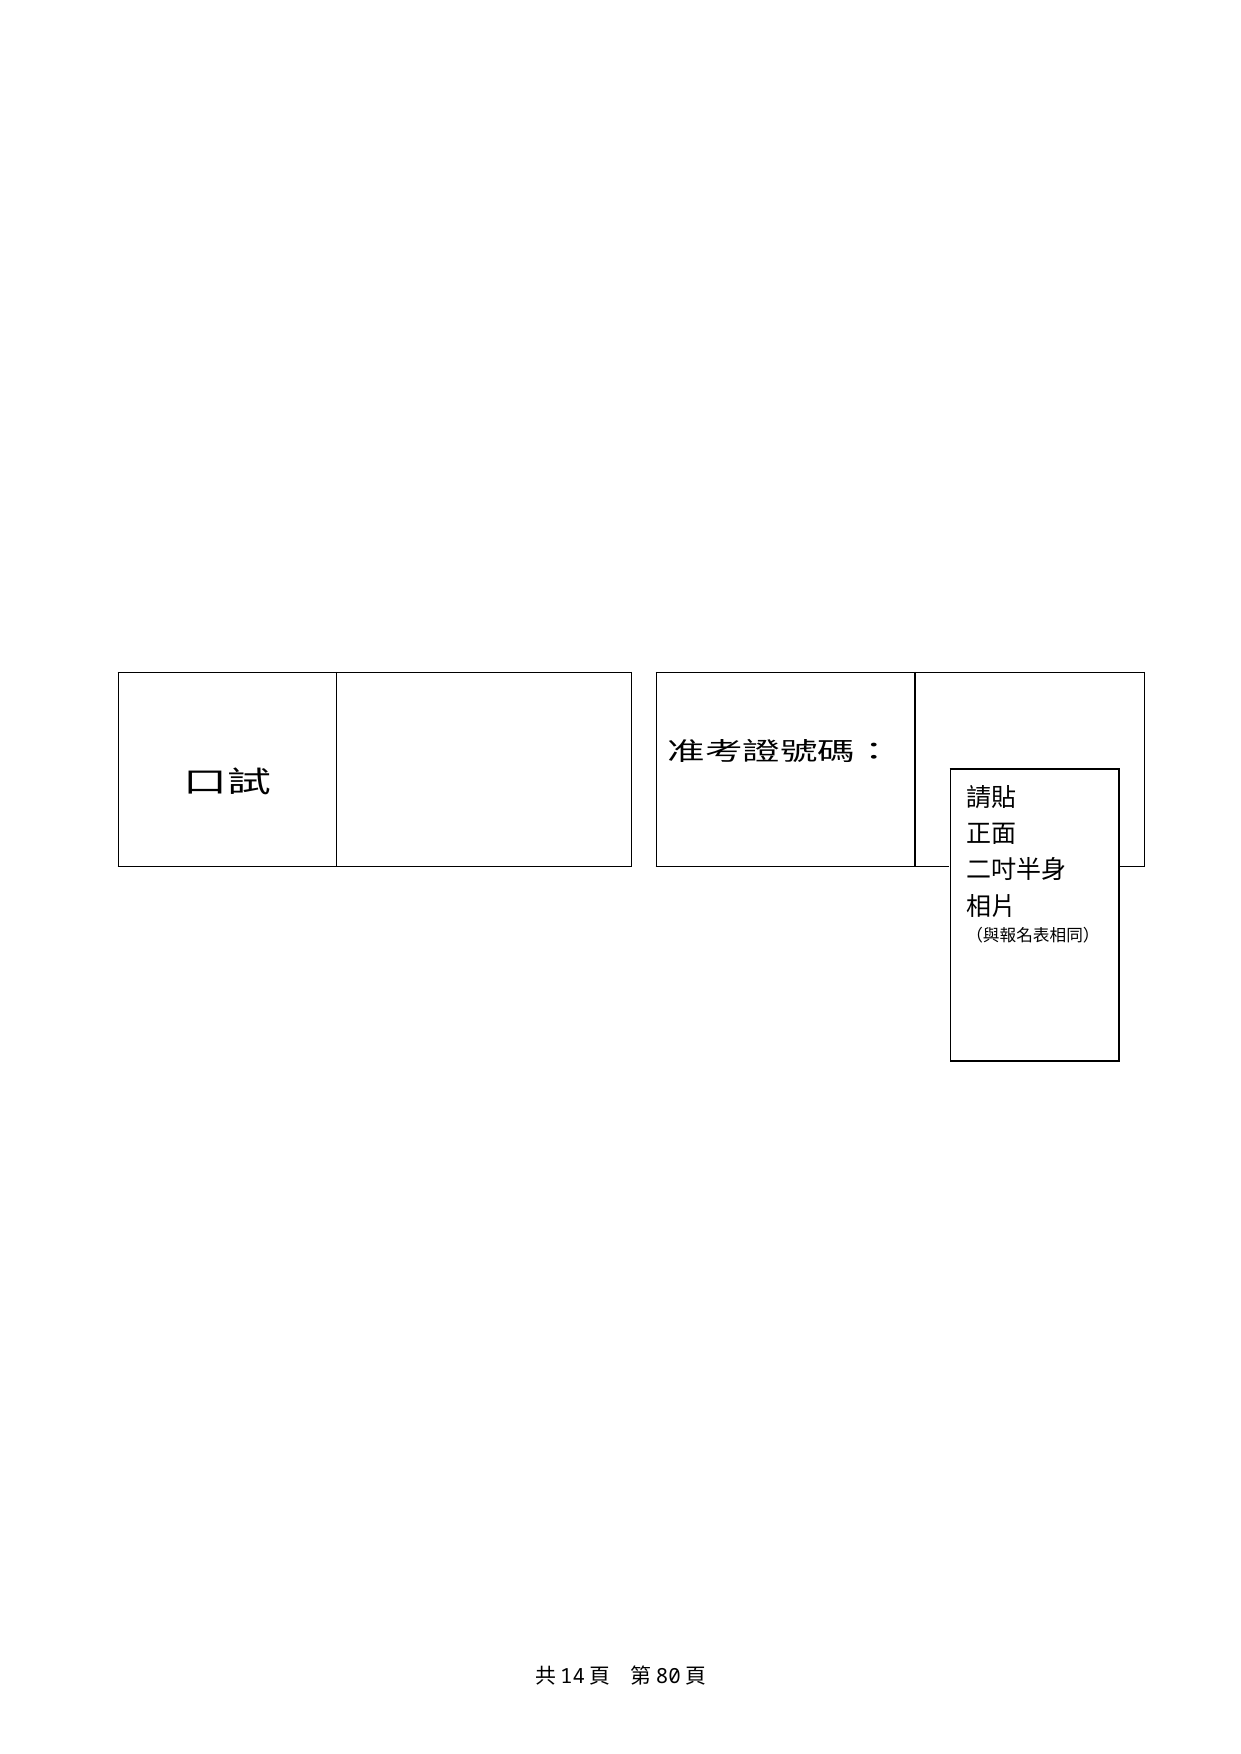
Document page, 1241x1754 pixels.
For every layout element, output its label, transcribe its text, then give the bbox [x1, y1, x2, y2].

table_cell 口試 [119, 673, 336, 866]
table_cell [337, 673, 631, 866]
table_cell [632, 672, 656, 866]
table_cell [951, 770, 1118, 1060]
table_cell [916, 673, 1144, 866]
table_cell 准考證號碼： [657, 673, 914, 866]
